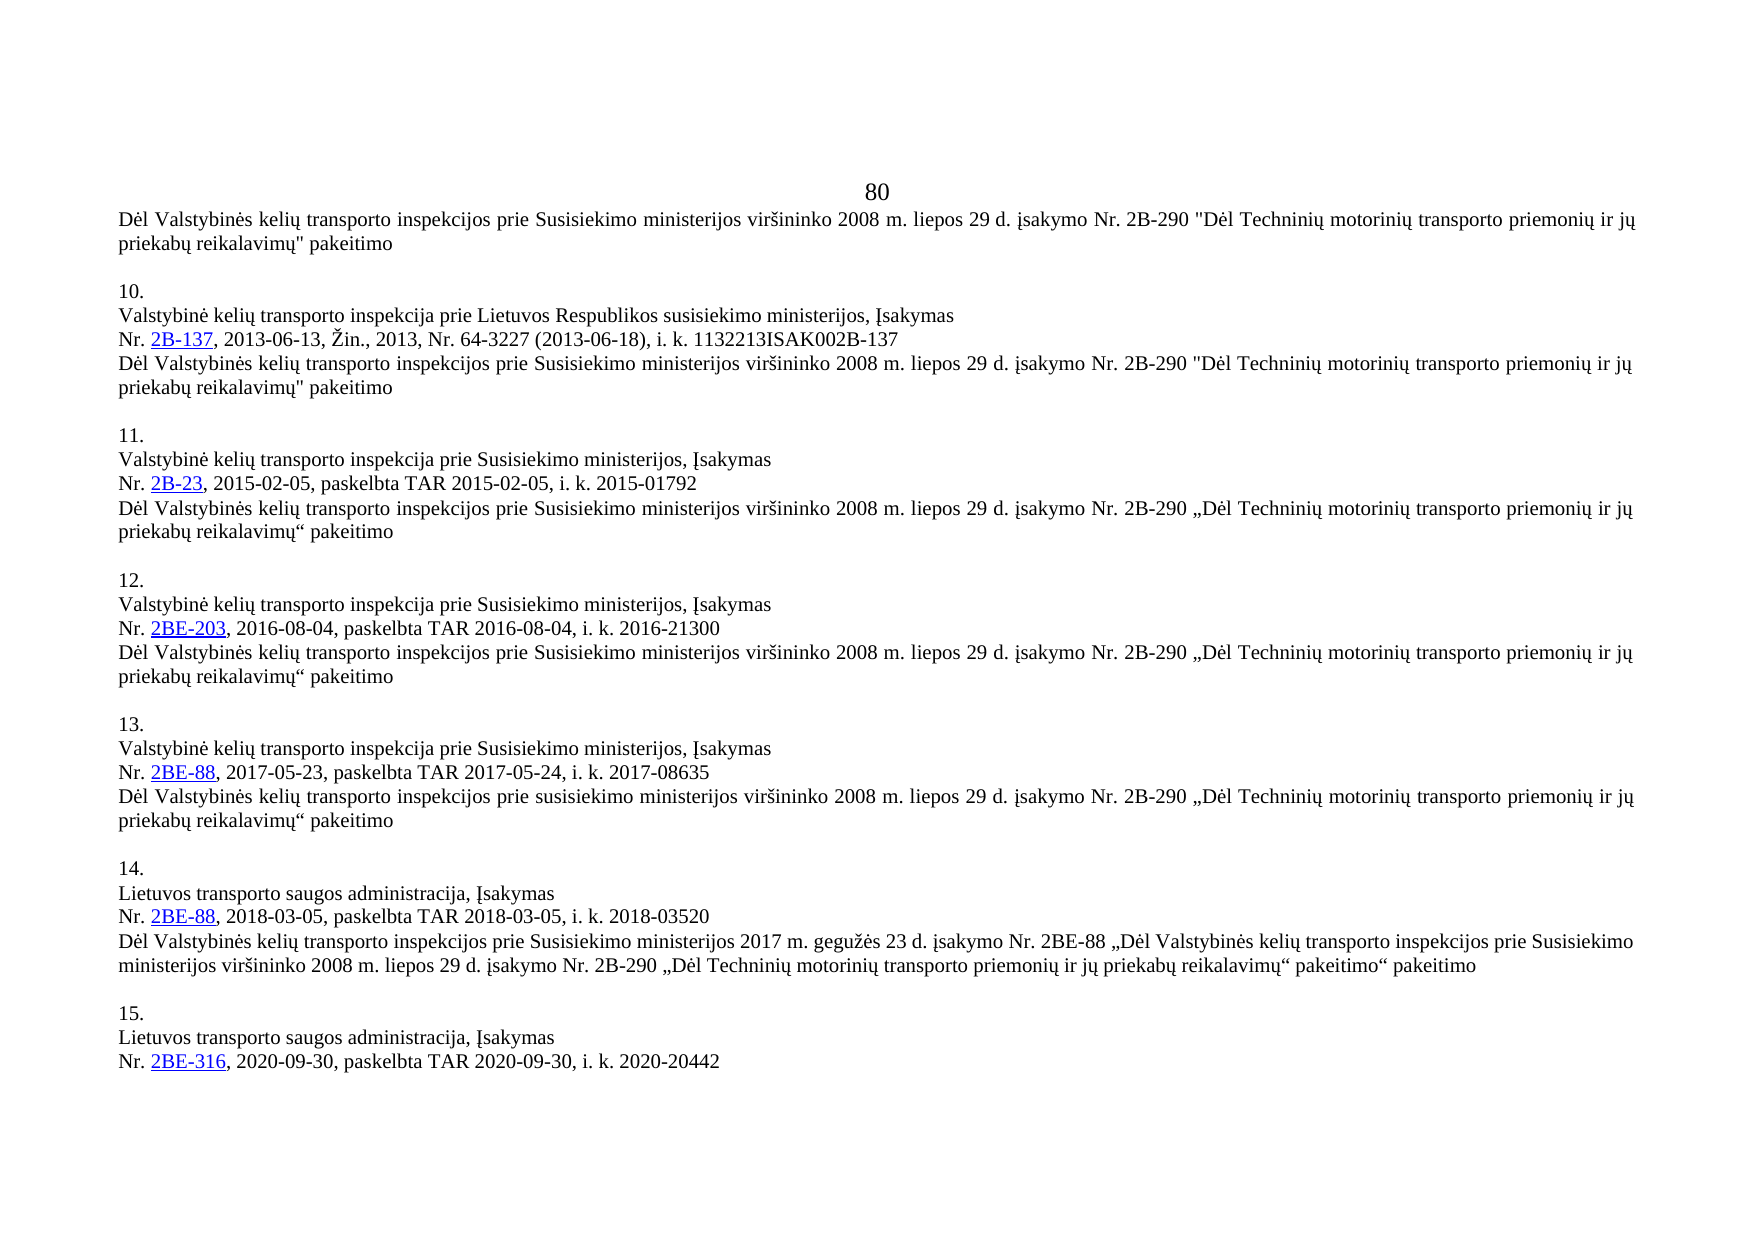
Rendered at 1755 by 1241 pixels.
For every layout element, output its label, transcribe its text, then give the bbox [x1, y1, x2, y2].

text Nr. 2BE-88, 2017-05-23, paskelbta TAR 2017-05-24, i. k. 2017-08635 [118, 760, 1636, 784]
text Nr. 2BE-316, 2020-09-30, paskelbta TAR 2020-09-30, i. k. 2020-20442 [118, 1049, 1636, 1073]
text 10. [118, 279, 1636, 303]
text Nr. 2B-137, 2013-06-13, Žin., 2013, Nr. 64-3227 (2013-06-18), i. k. 1132213ISAK002B-137 [118, 327, 1636, 351]
text Nr. 2B-23, 2015-02-05, paskelbta TAR 2015-02-05, i. k. 2015-01792 [118, 471, 1636, 495]
text 12. [118, 568, 1636, 592]
text Nr. 2BE-203, 2016-08-04, paskelbta TAR 2016-08-04, i. k. 2016-21300 [118, 616, 1636, 640]
text 11. [118, 423, 1636, 447]
text Dėl Valstybinės kelių transporto inspekcijos prie susisiekimo ministerijos viršininko 2008 m. liepos 29 d. įsakymo Nr. 2B-290 „Dėl Techninių motorinių transporto priemonių ir jų priekabų reikalavimų“ pakeitimo [118, 784, 1636, 832]
text Valstybinė kelių transporto inspekcija prie Lietuvos Respublikos susisiekimo ministerijos, Įsakymas [118, 303, 1636, 327]
text Dėl Valstybinės kelių transporto inspekcijos prie Susisiekimo ministerijos viršininko 2008 m. liepos 29 d. įsakymo Nr. 2B-290 „Dėl Techninių motorinių transporto priemonių ir jų priekabų reikalavimų“ pakeitimo [118, 640, 1636, 688]
text Lietuvos transporto saugos administracija, Įsakymas [118, 880, 1636, 904]
text Lietuvos transporto saugos administracija, Įsakymas [118, 1025, 1636, 1049]
text 13. [118, 712, 1636, 736]
text Valstybinė kelių transporto inspekcija prie Susisiekimo ministerijos, Įsakymas [118, 736, 1636, 760]
text Dėl Valstybinės kelių transporto inspekcijos prie Susisiekimo ministerijos viršininko 2008 m. liepos 29 d. įsakymo Nr. 2B-290 „Dėl Techninių motorinių transporto priemonių ir jų priekabų reikalavimų“ pakeitimo [118, 495, 1636, 543]
text 15. [118, 1001, 1636, 1025]
text Dėl Valstybinės kelių transporto inspekcijos prie Susisiekimo ministerijos viršininko 2008 m. liepos 29 d. įsakymo Nr. 2B-290 "Dėl Techninių motorinių transporto priemonių ir jų priekabų reikalavimų" pakeitimo [118, 207, 1636, 255]
text 14. [118, 856, 1636, 880]
text Nr. 2BE-88, 2018-03-05, paskelbta TAR 2018-03-05, i. k. 2018-03520 [118, 904, 1636, 928]
text Valstybinė kelių transporto inspekcija prie Susisiekimo ministerijos, Įsakymas [118, 592, 1636, 616]
text Valstybinė kelių transporto inspekcija prie Susisiekimo ministerijos, Įsakymas [118, 447, 1636, 471]
text Dėl Valstybinės kelių transporto inspekcijos prie Susisiekimo ministerijos viršininko 2008 m. liepos 29 d. įsakymo Nr. 2B-290 "Dėl Techninių motorinių transporto priemonių ir jų priekabų reikalavimų" pakeitimo [118, 351, 1636, 399]
text Dėl Valstybinės kelių transporto inspekcijos prie Susisiekimo ministerijos 2017 m. gegužės 23 d. įsakymo Nr. 2BE-88 „Dėl Valstybinės kelių transporto inspekcijos prie Susisiekimo ministerijos viršininko 2008 m. liepos 29 d. įsakymo Nr. 2B-290 „Dėl Techninių motorinių transporto priemonių ir jų priekabų reikalavimų“ pakeitimo“ pakeitimo [118, 928, 1636, 977]
